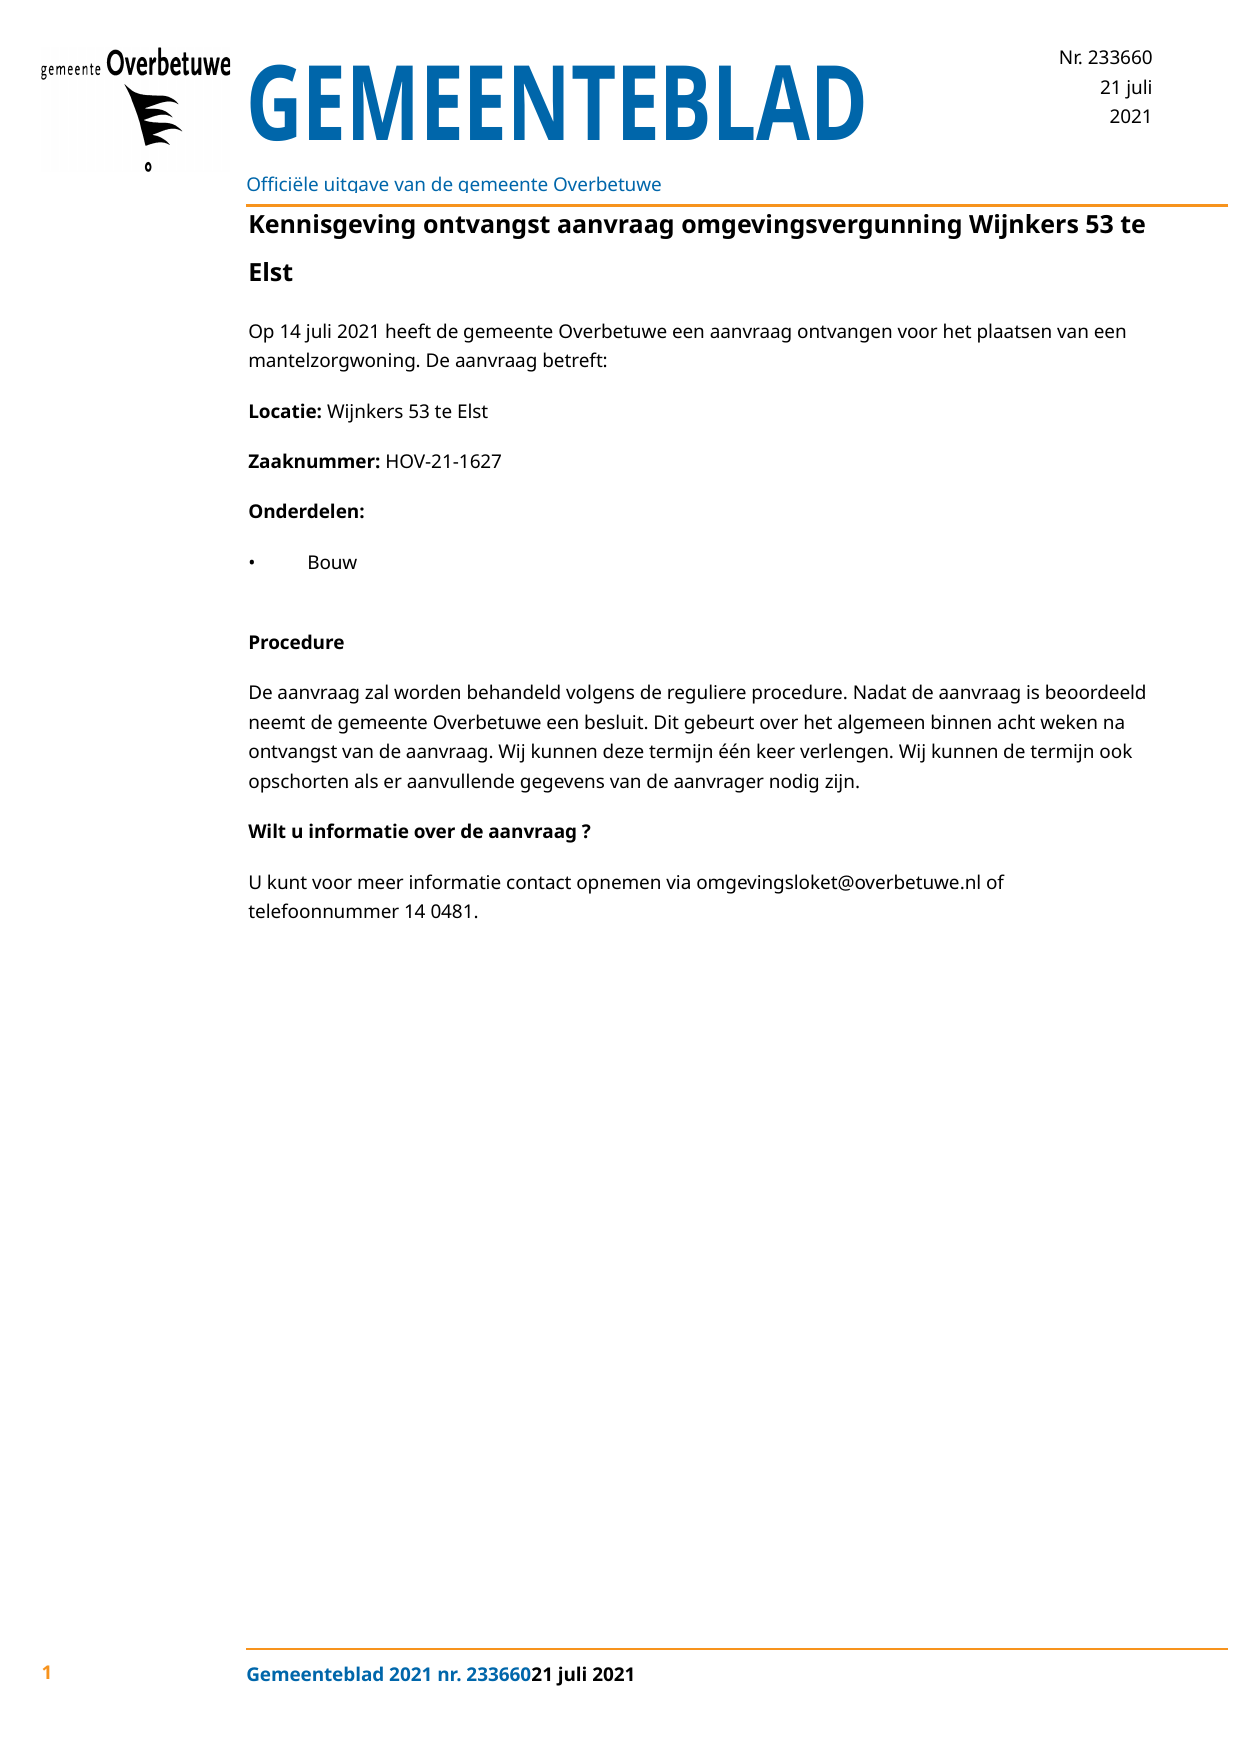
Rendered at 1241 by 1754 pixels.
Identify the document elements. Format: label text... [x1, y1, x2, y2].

picture [41, 47, 231, 172]
text Locatie: Wijnkers 53 te Elst [248, 398, 1152, 424]
text Kennisgeving ontvangst aanvraag omgevingsvergunning Wijnkers 53 te Elst [248, 207, 1152, 288]
text Op 14 juli 2021 heeft de gemeente Overbetuwe een aanvraag ontvangen voor het plaatsen van een mantelzorgwoning. De aanvraag betreft: [248, 318, 1152, 373]
text Onderdelen: [248, 499, 1152, 524]
text Zaaknummer: HOV-21-1627 [248, 448, 1152, 474]
text Wilt u informatie over de aanvraag ? [248, 819, 1152, 844]
text U kunt voor meer informatie contact opnemen via omgevingsloket@overbetuwe.nl of telefoonnummer 14 0481. [248, 869, 1152, 924]
text Procedure [248, 629, 1152, 655]
list Bouw [248, 549, 1152, 575]
text De aanvraag zal worden behandeld volgens de reguliere procedure. Nadat de aanvraag is beoordeeld neemt de gemeente Overbetuwe een besluit. Dit gebeurt over het algemeen binnen acht weken na ontvangst van de aanvraag. Wij kunnen deze termijn één keer verlengen. Wij kunnen de termijn ook opschorten als er aanvullende gegevens van de aanvrager nodig zijn. [248, 679, 1152, 794]
